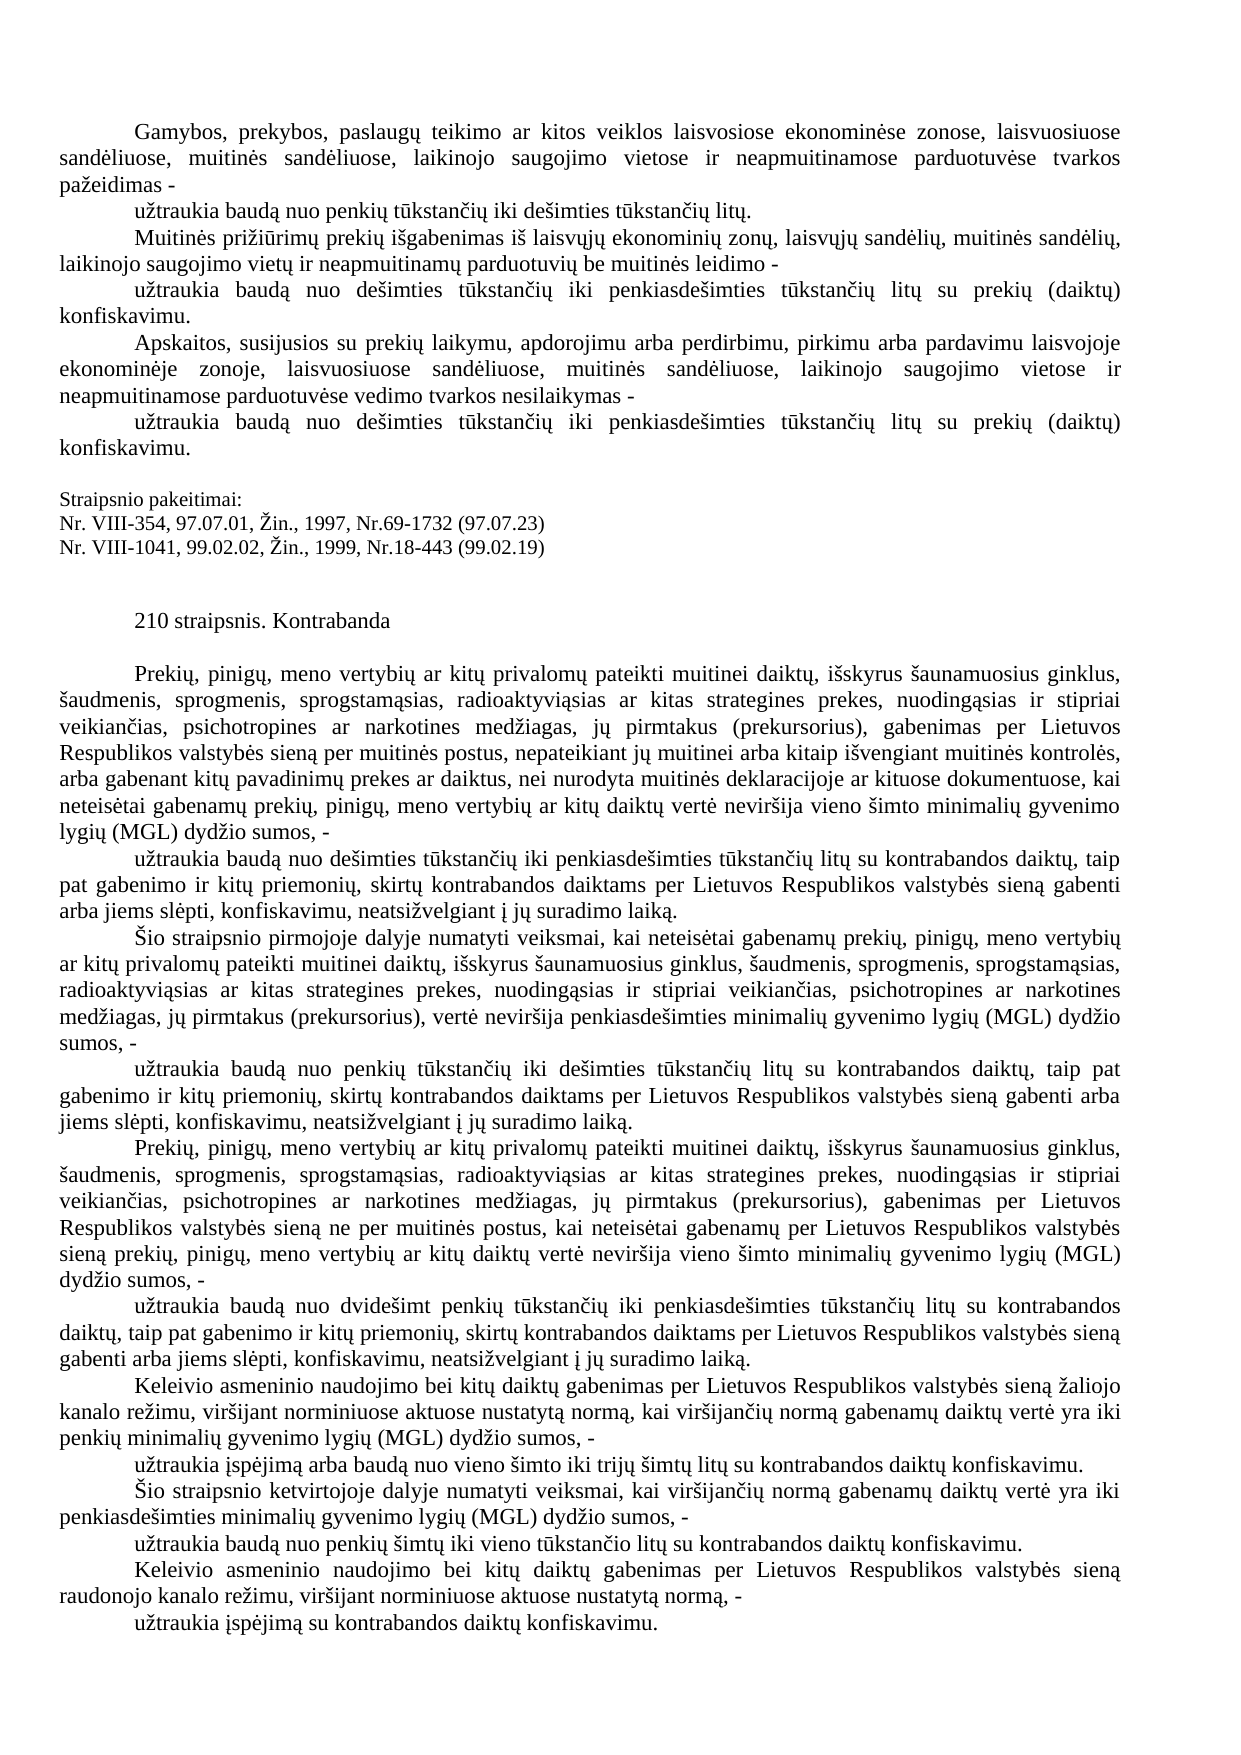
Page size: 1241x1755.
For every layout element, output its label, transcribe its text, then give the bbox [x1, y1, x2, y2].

text Apskaitos, susijusios su prekių laikymu, apdorojimu arba perdirbimu, pirkimu arba pardavimu laisvojoje ekonominėje zonoje, laisvuosiuose sandėliuose, muitinės sandėliuose, laikinojo saugojimo vietose ir neapmuitinamose parduotuvėse vedimo tvarkos nesilaikymas - [59, 329, 1122, 408]
text užtraukia baudą nuo dvidešimt penkių tūkstančių iki penkiasdešimties tūkstančių litų su kontrabandos daiktų, taip pat gabenimo ir kitų priemonių, skirtų kontrabandos daiktams per Lietuvos Respublikos valstybės sieną gabenti arba jiems slėpti, konfiskavimu, neatsižvelgiant į jų suradimo laiką. [59, 1293, 1122, 1372]
text užtraukia baudą nuo penkių tūkstančių iki dešimties tūkstančių litų. [59, 197, 1122, 223]
text užtraukia baudą nuo dešimties tūkstančių iki penkiasdešimties tūkstančių litų su prekių (daiktų) konfiskavimu. [59, 408, 1122, 461]
text Keleivio asmeninio naudojimo bei kitų daiktų gabenimas per Lietuvos Respublikos valstybės sieną žaliojo kanalo režimu, viršijant norminiuose aktuose nustatytą normą, kai viršijančių normą gabenamų daiktų vertė yra iki penkių minimalių gyvenimo lygių (MGL) dydžio sumos, - [59, 1372, 1122, 1451]
text Prekių, pinigų, meno vertybių ar kitų privalomų pateikti muitinei daiktų, išskyrus šaunamuosius ginklus, šaudmenis, sprogmenis, sprogstamąsias, radioaktyviąsias ar kitas strategines prekes, nuodingąsias ir stipriai veikiančias, psichotropines ar narkotines medžiagas, jų pirmtakus (prekursorius), gabenimas per Lietuvos Respublikos valstybės sieną per muitinės postus, nepateikiant jų muitinei arba kitaip išvengiant muitinės kontrolės, arba gabenant kitų pavadinimų prekes ar daiktus, nei nurodyta muitinės deklaracijoje ar kituose dokumentuose, kai neteisėtai gabenamų prekių, pinigų, meno vertybių ar kitų daiktų vertė neviršija vieno šimto minimalių gyvenimo lygių (MGL) dydžio sumos, - [59, 660, 1122, 844]
text užtraukia įspėjimą arba baudą nuo vieno šimto iki trijų šimtų litų su kontrabandos daiktų konfiskavimu. [59, 1451, 1122, 1477]
text Gamybos, prekybos, paslaugų teikimo ar kitos veiklos laisvosiose ekonominėse zonose, laisvuosiuose sandėliuose, muitinės sandėliuose, laikinojo saugojimo vietose ir neapmuitinamose parduotuvėse tvarkos pažeidimas - [59, 118, 1122, 197]
text Muitinės prižiūrimų prekių išgabenimas iš laisvųjų ekonominių zonų, laisvųjų sandėlių, muitinės sandėlių, laikinojo saugojimo vietų ir neapmuitinamų parduotuvių be muitinės leidimo - [59, 223, 1122, 276]
text užtraukia baudą nuo penkių tūkstančių iki dešimties tūkstančių litų su kontrabandos daiktų, taip pat gabenimo ir kitų priemonių, skirtų kontrabandos daiktams per Lietuvos Respublikos valstybės sieną gabenti arba jiems slėpti, konfiskavimu, neatsižvelgiant į jų suradimo laiką. [59, 1055, 1122, 1134]
text Straipsnio pakeitimai: [59, 487, 1122, 511]
text Nr. VIII-1041, 99.02.02, Žin., 1999, Nr.18-443 (99.02.19) [59, 535, 1122, 559]
text Šio straipsnio pirmojoje dalyje numatyti veiksmai, kai neteisėtai gabenamų prekių, pinigų, meno vertybių ar kitų privalomų pateikti muitinei daiktų, išskyrus šaunamuosius ginklus, šaudmenis, sprogmenis, sprogstamąsias, radioaktyviąsias ar kitas strategines prekes, nuodingąsias ir stipriai veikiančias, psichotropines ar narkotines medžiagas, jų pirmtakus (prekursorius), vertė neviršija penkiasdešimties minimalių gyvenimo lygių (MGL) dydžio sumos, - [59, 924, 1122, 1055]
text užtraukia baudą nuo penkių šimtų iki vieno tūkstančio litų su kontrabandos daiktų konfiskavimu. [59, 1530, 1122, 1556]
text 210 straipsnis. Kontrabanda [59, 607, 1122, 634]
text Keleivio asmeninio naudojimo bei kitų daiktų gabenimas per Lietuvos Respublikos valstybės sieną raudonojo kanalo režimu, viršijant norminiuose aktuose nustatytą normą, - [59, 1556, 1122, 1609]
text Nr. VIII-354, 97.07.01, Žin., 1997, Nr.69-1732 (97.07.23) [59, 511, 1122, 535]
text Prekių, pinigų, meno vertybių ar kitų privalomų pateikti muitinei daiktų, išskyrus šaunamuosius ginklus, šaudmenis, sprogmenis, sprogstamąsias, radioaktyviąsias ar kitas strategines prekes, nuodingąsias ir stipriai veikiančias, psichotropines ar narkotines medžiagas, jų pirmtakus (prekursorius), gabenimas per Lietuvos Respublikos valstybės sieną ne per muitinės postus, kai neteisėtai gabenamų per Lietuvos Respublikos valstybės sieną prekių, pinigų, meno vertybių ar kitų daiktų vertė neviršija vieno šimto minimalių gyvenimo lygių (MGL) dydžio sumos, - [59, 1134, 1122, 1293]
text Šio straipsnio ketvirtojoje dalyje numatyti veiksmai, kai viršijančių normą gabenamų daiktų vertė yra iki penkiasdešimties minimalių gyvenimo lygių (MGL) dydžio sumos, - [59, 1477, 1122, 1530]
text užtraukia baudą nuo dešimties tūkstančių iki penkiasdešimties tūkstančių litų su kontrabandos daiktų, taip pat gabenimo ir kitų priemonių, skirtų kontrabandos daiktams per Lietuvos Respublikos valstybės sieną gabenti arba jiems slėpti, konfiskavimu, neatsižvelgiant į jų suradimo laiką. [59, 844, 1122, 924]
text užtraukia įspėjimą su kontrabandos daiktų konfiskavimu. [59, 1609, 1122, 1635]
text užtraukia baudą nuo dešimties tūkstančių iki penkiasdešimties tūkstančių litų su prekių (daiktų) konfiskavimu. [59, 276, 1122, 329]
